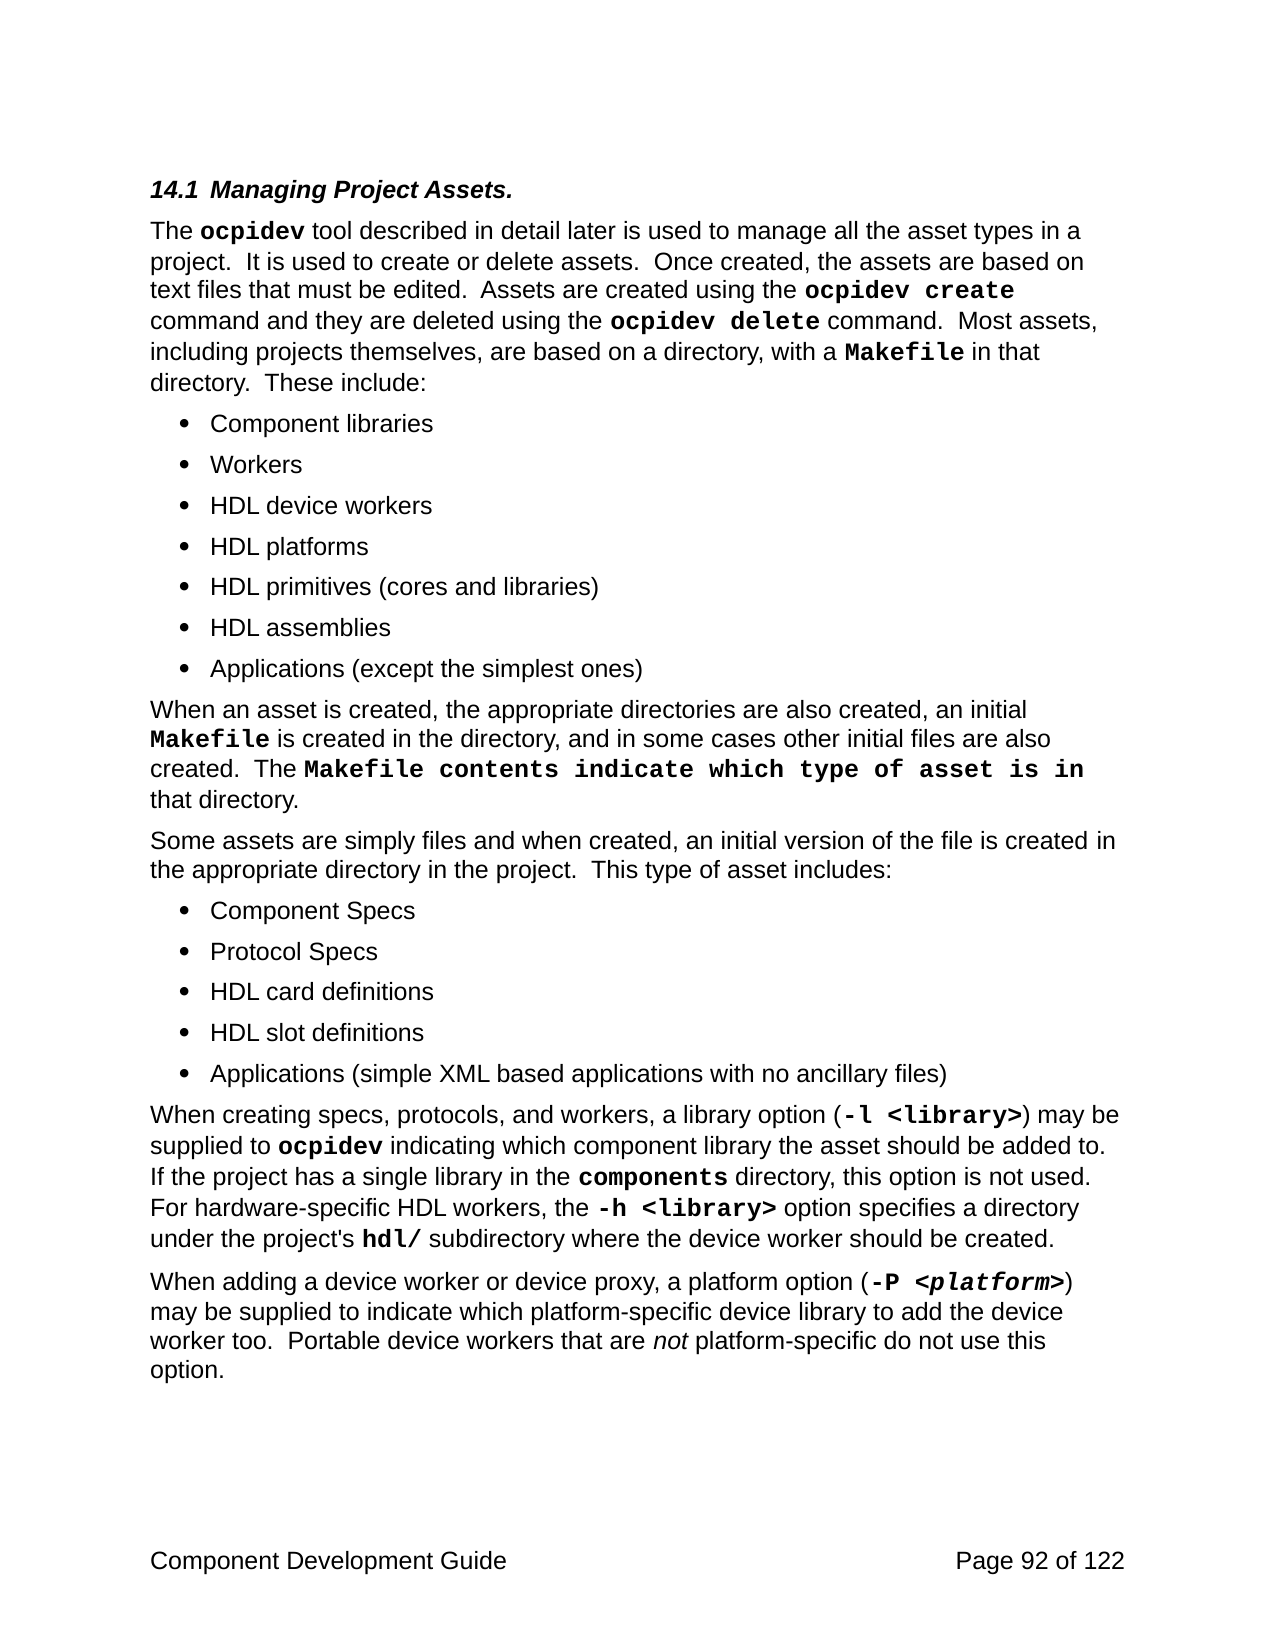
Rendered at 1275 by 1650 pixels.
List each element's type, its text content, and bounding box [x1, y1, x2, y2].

text When an asset is created, the appropriate directories are also created, an initial Makefile is created in the directory, and in some cases other initial files are also created. The Makefile contents indicate which type of asset is in that directory. [150, 695, 1125, 814]
list HDL primitives (cores and libraries) [180, 572, 1125, 601]
list Component Specs [180, 896, 1125, 924]
list HDL assemblies [180, 613, 1125, 642]
list Workers [180, 450, 1125, 479]
list Applications (except the simplest ones) [180, 654, 1125, 683]
list HDL platforms [180, 531, 1125, 560]
text When creating specs, protocols, and workers, a library option (-l <library>) may be supplied to ocpidev indicating which component library the asset should be added to. If the project has a single library in the components directory, this option is not used. For hardware-specific HDL workers, the -h <library> option specifies a directory under the project's hdl/ subdirectory where the device worker should be created. [150, 1100, 1125, 1254]
text Some assets are simply files and when created, an initial version of the file is created in the appropriate directory in the project. This type of asset includes: [150, 826, 1125, 884]
list Component libraries [180, 409, 1125, 438]
text The ocpidev tool described in detail later is used to manage all the asset types in a project. It is used to create or delete assets. Once created, the assets are based on text files that must be edited. Assets are created using the ocpidev create command and they are deleted using the ocpidev delete command. Most assets, including projects themselves, are based on a directory, with a Makefile in that directory. These include: [150, 216, 1125, 397]
list Applications (simple XML based applications with no ancillary files) [180, 1059, 1125, 1088]
text When adding a device worker or device proxy, a platform option (-P <platform>) may be supplied to indicate which platform-specific device library to add the device worker too. Portable device workers that are not platform-specific do not use this option. [150, 1266, 1125, 1384]
list HDL slot definitions [180, 1018, 1125, 1047]
subtitle Managing Project Assets. [150, 175, 1125, 204]
list Protocol Specs [180, 936, 1125, 965]
list HDL device workers [180, 491, 1125, 519]
list HDL card definitions [180, 977, 1125, 1006]
